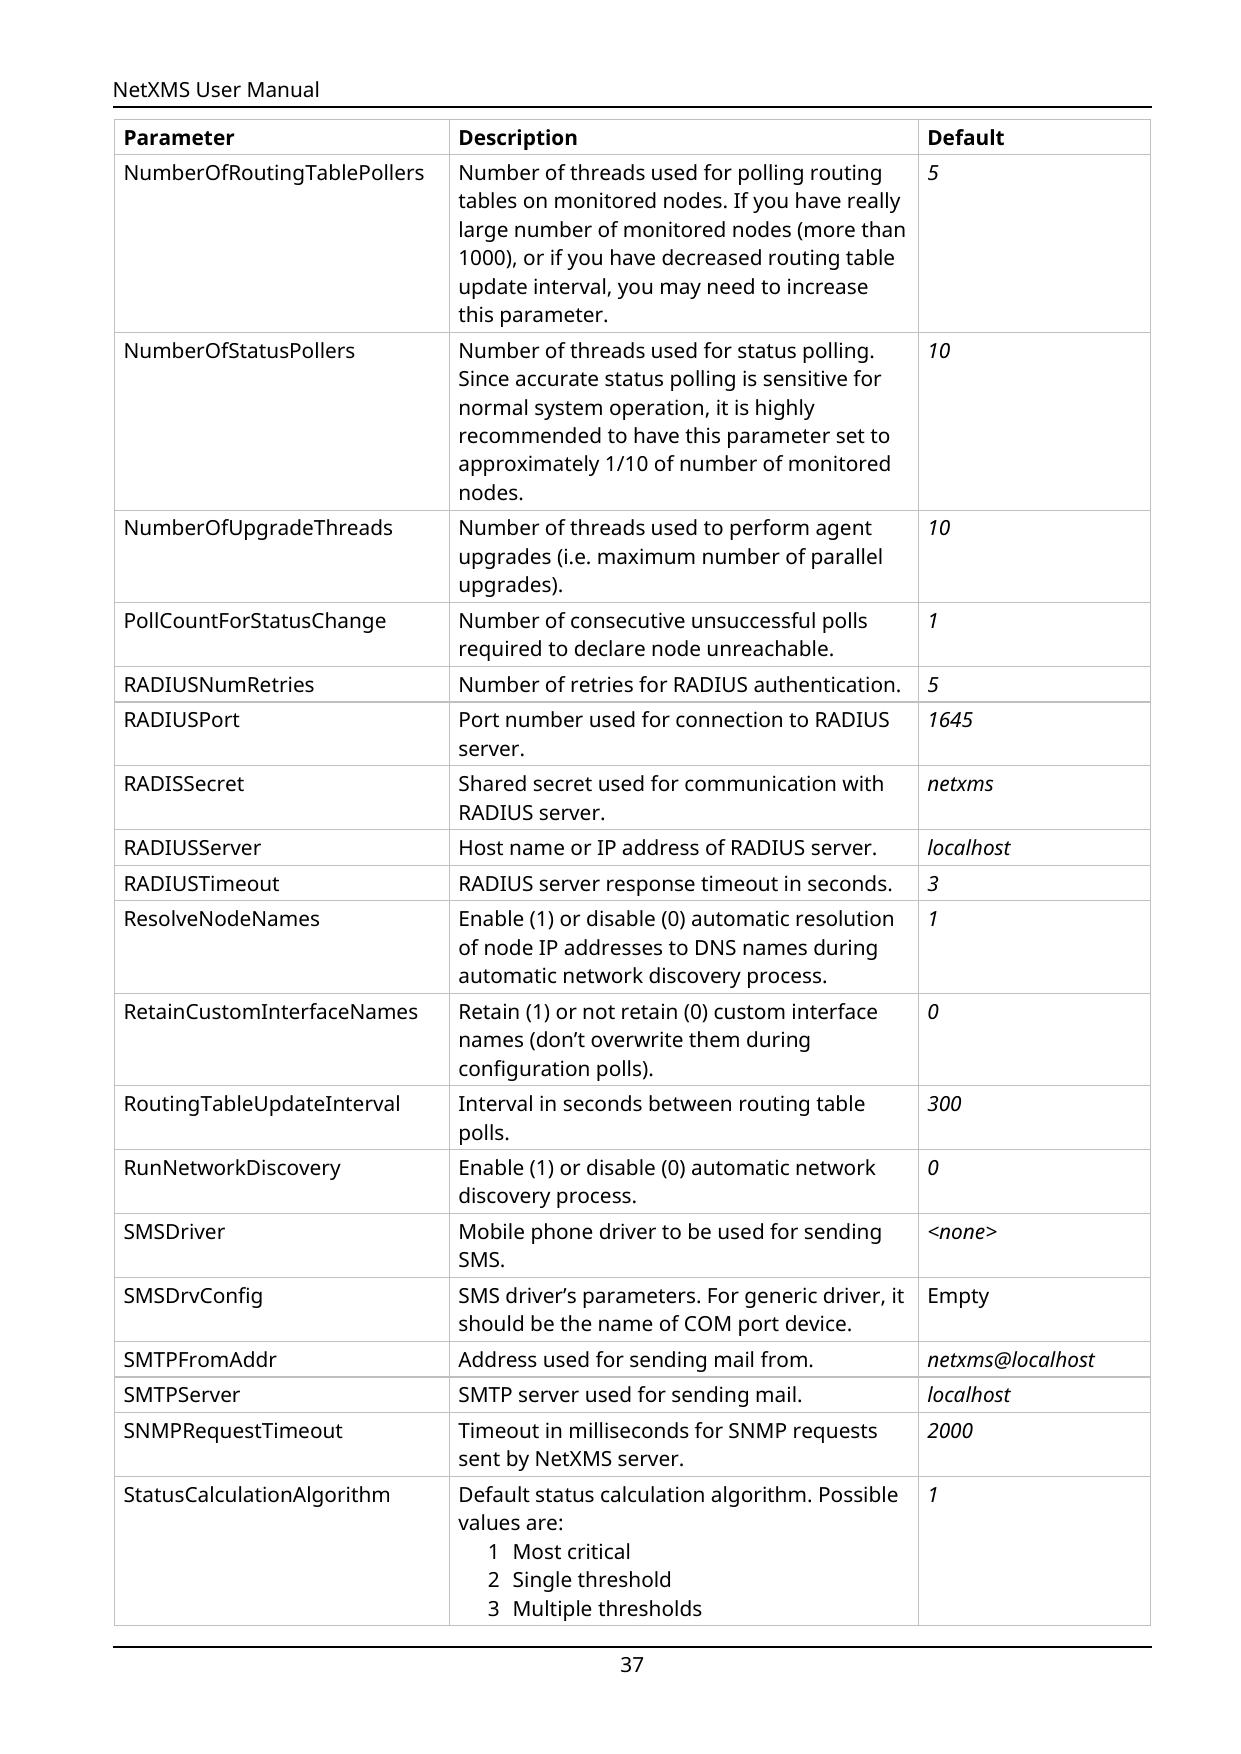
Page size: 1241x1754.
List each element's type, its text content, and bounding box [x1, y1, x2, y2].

table_cell Number of consecutive unsuccessful polls required to declare node unreachable. [450, 603, 918, 666]
table_cell Port number used for connection to RADIUS server. [450, 703, 918, 765]
table_cell 2 [476, 1565, 501, 1594]
table_cell RADISSecret [115, 766, 449, 829]
table_cell 10 [919, 333, 1150, 509]
table_cell NumberOfUpgradeThreads [115, 511, 449, 602]
table_cell 5 [919, 667, 1150, 701]
table_cell RoutingTableUpdateInterval [115, 1086, 449, 1149]
table_cell 1 [919, 901, 1150, 993]
table_cell RunNetworkDiscovery [115, 1150, 449, 1213]
table_cell Empty [919, 1278, 1150, 1341]
table_cell Mobile phone driver to be used for sending SMS. [450, 1214, 918, 1277]
table_cell 2000 [919, 1413, 1150, 1476]
table_cell Enable (1) or disable (0) automatic resolution of node IP addresses to DNS names during automatic network discovery process. [450, 901, 918, 993]
table_cell ResolveNodeNames [115, 901, 449, 993]
table_cell SMSDriver [115, 1214, 449, 1277]
table_cell SNMPRequestTimeout [115, 1413, 449, 1476]
table_cell 300 [919, 1086, 1150, 1149]
table_cell Multiple thresholds [501, 1594, 827, 1622]
table_cell netxms [919, 766, 1150, 829]
table_cell 10 [919, 511, 1150, 602]
table_cell SMTPServer [115, 1378, 449, 1412]
table_cell RetainCustomInterfaceNames [115, 994, 449, 1085]
table_cell Number of threads used to perform agent upgrades (i.e. maximum number of parallel upgrades). [450, 511, 918, 602]
table_cell 0 [919, 994, 1150, 1085]
table_cell RADIUSServer [115, 830, 449, 865]
table_cell Default status calculation algorithm. Possible values are: [450, 1477, 918, 1625]
table_cell SMS driver’s parameters. For generic driver, it should be the name of COM port device. [450, 1278, 918, 1341]
table_cell Number of threads used for polling routing tables on monitored nodes. If you have really large number of monitored nodes (more than 1000), or if you have decreased routing table update interval, you may need to increase this parameter. [450, 155, 918, 332]
table_cell <none> [919, 1214, 1150, 1277]
table_cell Number of retries for RADIUS authentication. [450, 667, 918, 701]
table_cell RADIUS server response timeout in seconds. [450, 866, 918, 900]
table_cell NumberOfStatusPollers [115, 333, 449, 509]
table_cell 1 [919, 1477, 1150, 1625]
table_header Default [919, 120, 1150, 154]
table_cell StatusCalculationAlgorithm [115, 1477, 449, 1625]
table_cell Host name or IP address of RADIUS server. [450, 830, 918, 865]
table_cell localhost [919, 830, 1150, 865]
table_header Description [450, 120, 918, 154]
table_cell SMTP server used for sending mail. [450, 1378, 918, 1412]
table_cell Shared secret used for communication with RADIUS server. [450, 766, 918, 829]
table_cell 3 [476, 1594, 501, 1622]
table_cell 5 [919, 155, 1150, 332]
table_cell Single threshold [501, 1565, 827, 1594]
table_cell 1645 [919, 703, 1150, 765]
table_cell Retain (1) or not retain (0) custom interface names (don’t overwrite them during configuration polls). [450, 994, 918, 1085]
table_cell 1 [919, 603, 1150, 666]
table_cell RADIUSNumRetries [115, 667, 449, 701]
table_cell localhost [919, 1378, 1150, 1412]
table_cell Interval in seconds between routing table polls. [450, 1086, 918, 1149]
table_cell RADIUSPort [115, 703, 449, 765]
table_cell SMSDrvConfig [115, 1278, 449, 1341]
table_cell RADIUSTimeout [115, 866, 449, 900]
table_header Parameter [115, 120, 449, 154]
table_header Most critical [501, 1537, 827, 1565]
table_cell Number of threads used for status polling. Since accurate status polling is sensitive for normal system operation, it is highly recommended to have this parameter set to approximately 1/10 of number of monitored nodes. [450, 333, 918, 509]
table_cell Address used for sending mail from. [450, 1342, 918, 1376]
table_cell PollCountForStatusChange [115, 603, 449, 666]
table_cell Enable (1) or disable (0) automatic network discovery process. [450, 1150, 918, 1213]
table_cell netxms@localhost [919, 1342, 1150, 1376]
table_cell 3 [919, 866, 1150, 900]
table_cell SMTPFromAddr [115, 1342, 449, 1376]
table_header 1 [476, 1537, 501, 1565]
table_cell Timeout in milliseconds for SNMP requests sent by NetXMS server. [450, 1413, 918, 1476]
table_cell NumberOfRoutingTablePollers [115, 155, 449, 332]
table_cell 0 [919, 1150, 1150, 1213]
